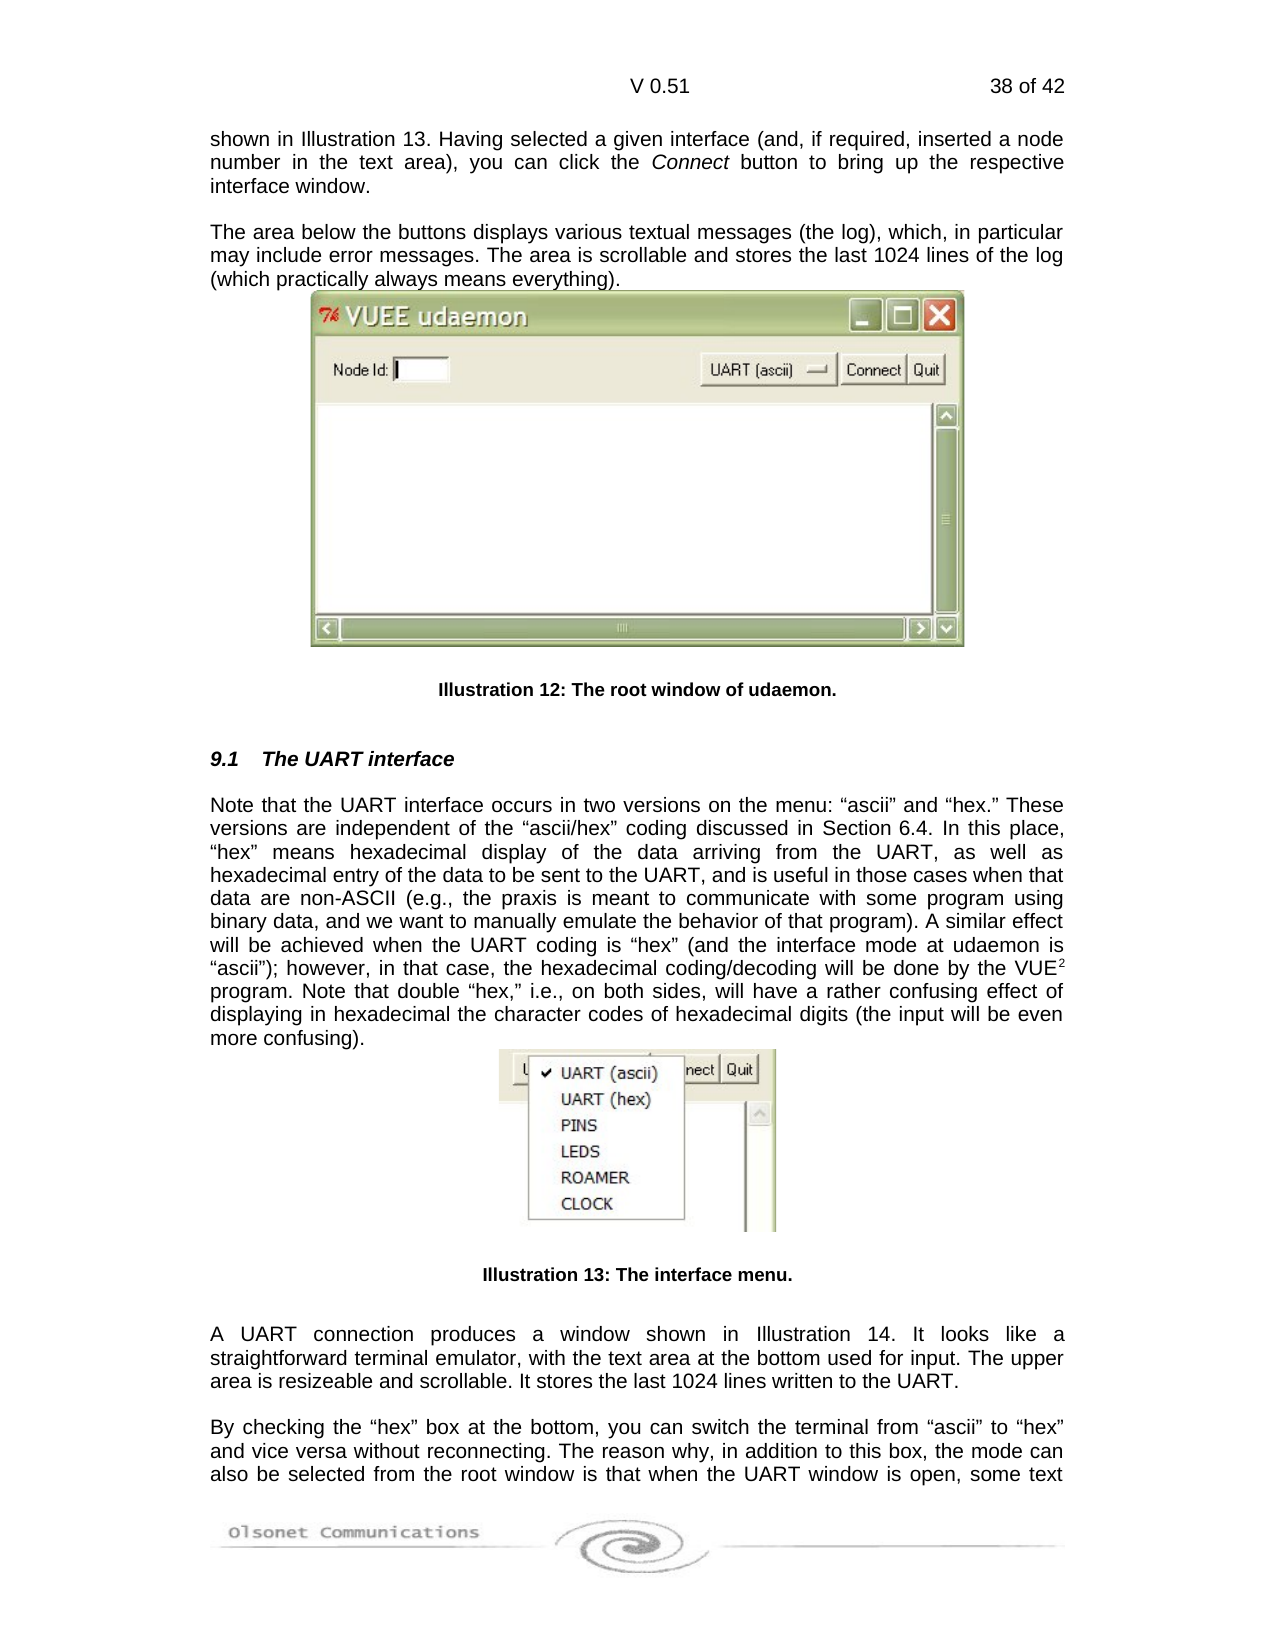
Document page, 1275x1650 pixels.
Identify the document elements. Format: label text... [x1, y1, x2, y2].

picture [310, 290, 965, 647]
text Illustration 12: The root window of udaemon. [311, 680, 964, 701]
text By checking the “hex” box at the bottom, you can switch the terminal from “ascii” to “hex” and vice versa without reconnecting. The reason why, in addition to this box, the mode can also be selected from the root window is that when the UART window is open, some text [210, 1416, 1065, 1486]
text Illustration 13: The interface menu. [481, 1265, 794, 1286]
text The area below the buttons displays various textual messages (the log), which, in particular may include error messages. The area is scrollable and stores the last 1024 lines of the log (which practically always means everything). [210, 221, 1065, 290]
picture [210, 1504, 1065, 1596]
picture [498, 1049, 777, 1232]
subtitle The UART interface [210, 747, 1065, 771]
text A UART connection produces a window shown in Illustration 14. It looks like a straightforward terminal emulator, with the text area at the bottom used for input. The upper area is resizeable and scrollable. It stores the last 1024 lines written to the UART. [210, 1323, 1065, 1393]
text shown in Illustration 13. Having selected a given interface (and, if required, inserted a node number in the text area), you can click the Connect button to bring up the respective interface window. [210, 128, 1065, 197]
text Note that the UART interface occurs in two versions on the menu: “ascii” and “hex.” These versions are independent of the “ascii/hex” coding discussed in Section 6.4. In this place, “hex” means hexadecimal display of the data arriving from the UART, as well as hexadecimal entry of the data to be sent to the UART, and is useful in those cases when that data are non-ASCII (e.g., the praxis is meant to communicate with some program using binary data, and we want to manually emulate the behavior of that program). A similar effect will be achieved when the UART coding is “hex” (and the interface mode at udaemon is “ascii”); however, in that case, the hexadecimal coding/decoding will be done by the VUE2 program. Note that double “hex,” i.e., on both sides, will have a rather confusing effect of displaying in hexadecimal the character codes of hexadecimal digits (the input will be even more confusing). [210, 794, 1065, 1049]
